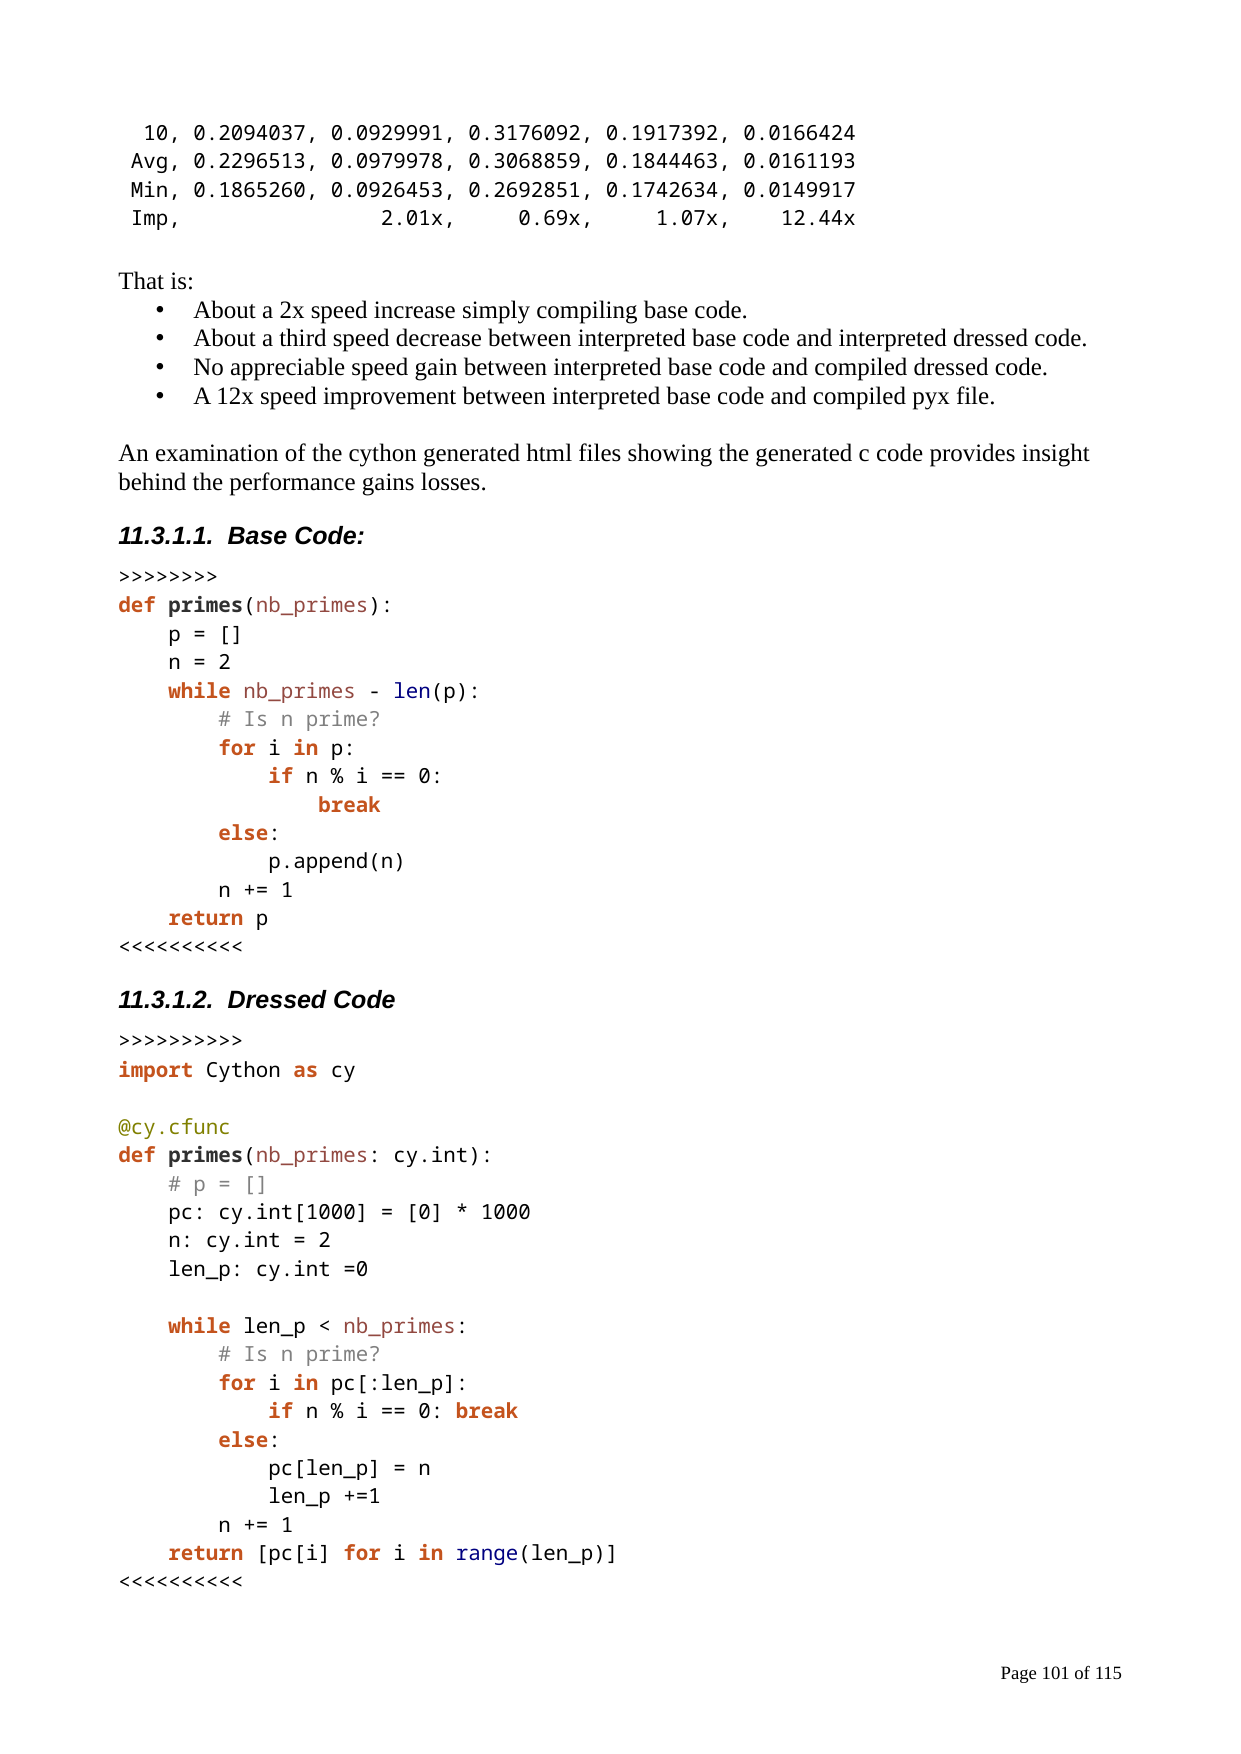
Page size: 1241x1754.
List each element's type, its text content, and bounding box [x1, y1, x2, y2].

list A 12x speed improvement between interpreted base code and compiled pyx file. [156, 381, 1122, 410]
text 10, 0.2094037, 0.0929991, 0.3176092, 0.1917392, 0.0166424 [118, 118, 1122, 147]
text Avg, 0.2296513, 0.0979978, 0.3068859, 0.1844463, 0.0161193 [118, 147, 1122, 175]
list About a third speed decrease between interpreted base code and interpreted dressed code. [156, 323, 1122, 352]
list About a 2x speed increase simply compiling base code. [156, 295, 1122, 323]
subtitle Base Code: [118, 521, 1122, 550]
text That is: [118, 266, 1122, 295]
text Imp, 2.01x, 0.69x, 1.07x, 12.44x [118, 203, 1122, 232]
text An examination of the cython generated html files showing the generated c code provides insight behind the performance gains losses. [118, 438, 1122, 496]
subtitle Dressed Code [118, 985, 1122, 1014]
text Min, 0.1865260, 0.0926453, 0.2692851, 0.1742634, 0.0149917 [118, 175, 1122, 203]
text >>>>>>>>>> import Cython as cy @cy.cfunc def primes(nb_primes: cy.int): # p = [] pc: cy.int[1000] = [0] * 1000 n: cy.int = 2 len_p: cy.int =0 while len_p < nb_primes: # Is n prime? for i in pc[:len_p]: if n % i == 0: break else: pc[len_p] = n len_p +=1 n += 1 return [pc[i] for i in range(len_p)] <<<<<<<<<< [118, 1027, 1122, 1595]
list No appreciable speed gain between interpreted base code and compiled dressed code. [156, 352, 1122, 381]
text >>>>>>>> def primes(nb_primes): p = [] n = 2 while nb_primes - len(p): # Is n prime? for i in p: if n % i == 0: break else: p.append(n) n += 1 return p [118, 562, 1122, 932]
text <<<<<<<<<< [118, 932, 1122, 960]
